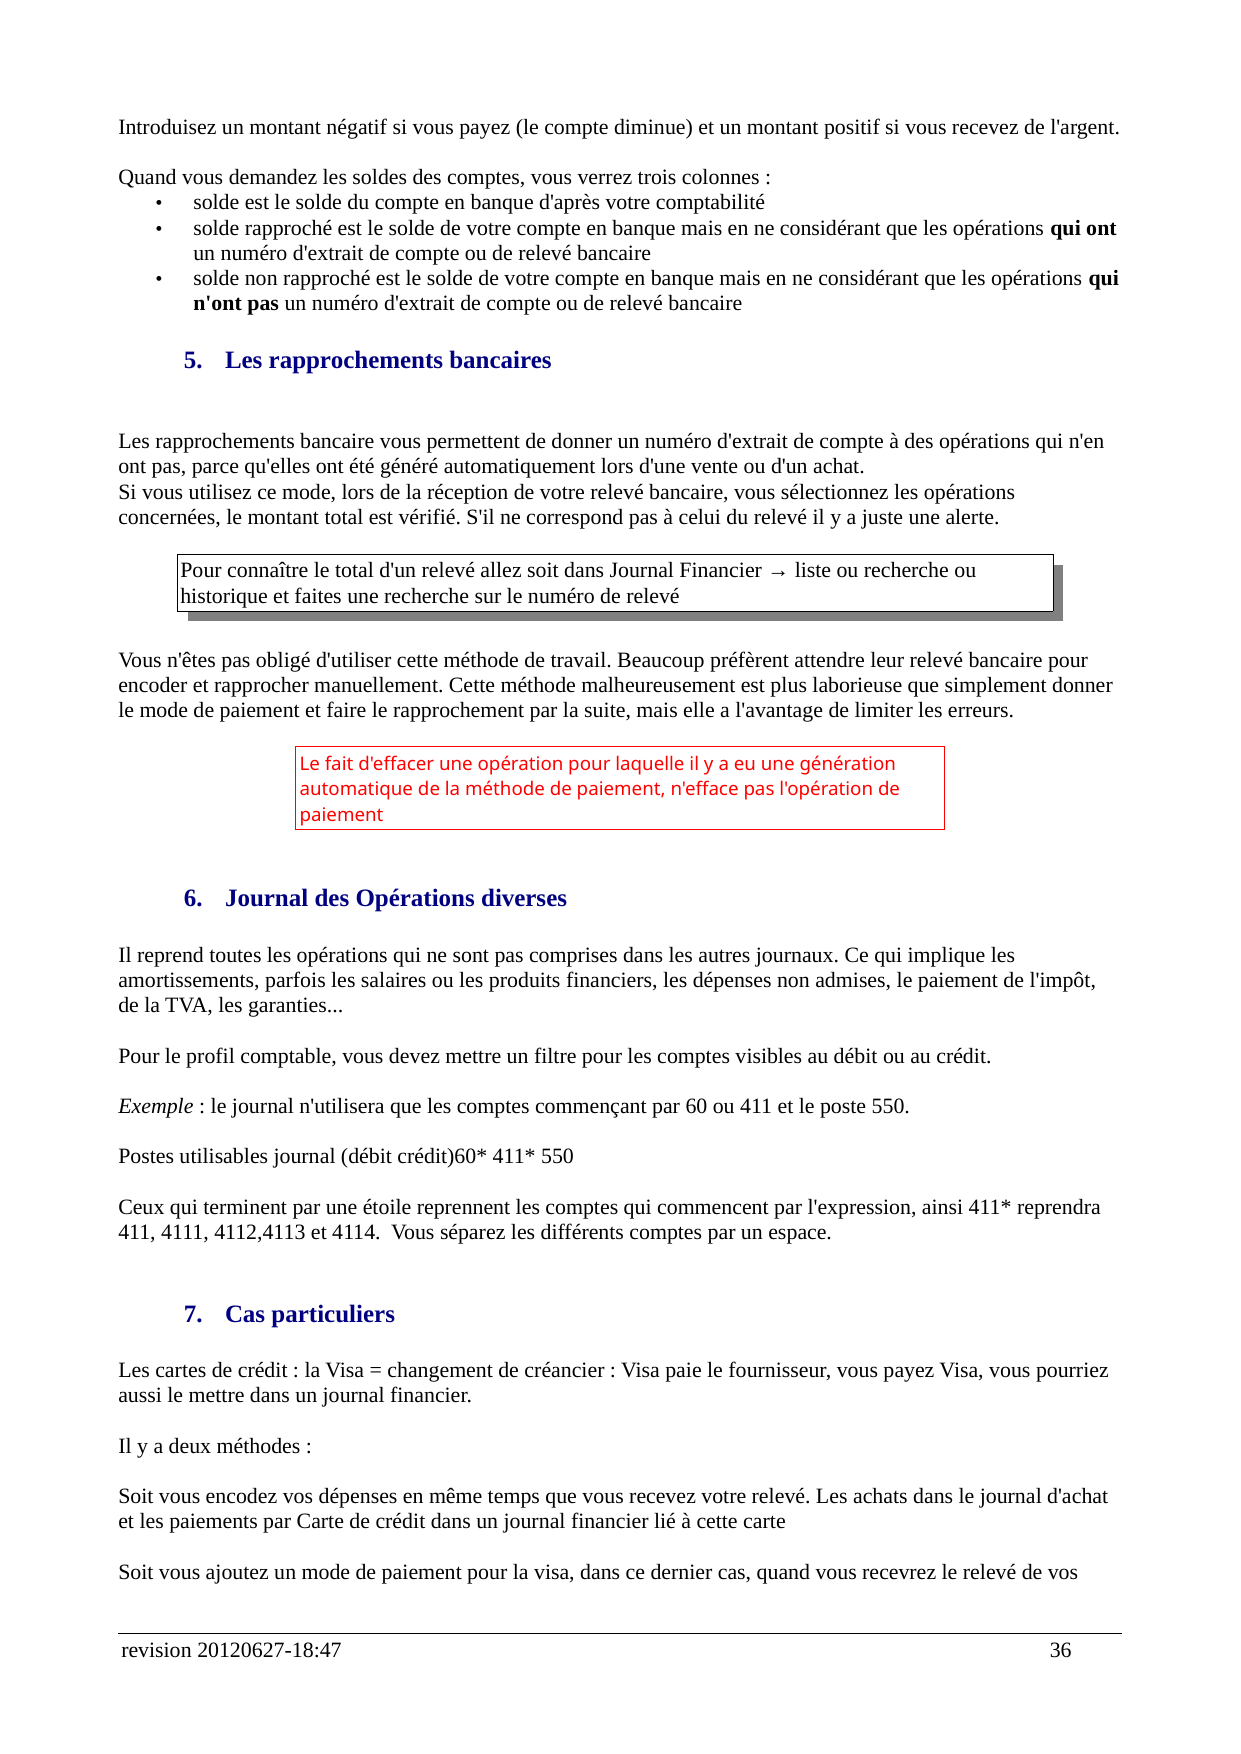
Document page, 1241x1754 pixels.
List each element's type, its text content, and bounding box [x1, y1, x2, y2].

text Les cartes de crédit : la Visa = changement de créancier : Visa paie le fournisseur, vous payez Visa, vous pourriez aussi le mettre dans un journal financier. [118, 1357, 1122, 1408]
text Postes utilisables journal (débit crédit)60* 411* 550 [118, 1143, 1122, 1169]
text Il reprend toutes les opérations qui ne sont pas comprises dans les autres journaux. Ce qui implique les amortissements, parfois les salaires ou les produits financiers, les dépenses non admises, le paiement de l'impôt, de la TVA, les garanties... [118, 942, 1122, 1017]
text Il y a deux méthodes : [118, 1433, 1122, 1458]
subtitle Cas particuliers [177, 1299, 1122, 1328]
text Soit vous encodez vos dépenses en même temps que vous recevez votre relevé. Les achats dans le journal d'achat et les paiements par Carte de crédit dans un journal financier lié à cette carte [118, 1483, 1122, 1534]
text Soit vous ajoutez un mode de paiement pour la visa, dans ce dernier cas, quand vous recevrez le relevé de vos [118, 1559, 1122, 1584]
text Pour connaître le total d'un relevé allez soit dans Journal Financier → liste ou recherche ou historique et faites une recherche sur le numéro de relevé [178, 555, 1052, 611]
text Le fait d'effacer une opération pour laquelle il y a eu une génération automatique de la méthode de paiement, n'efface pas l'opération de paiement [296, 747, 944, 829]
text Les rapprochements bancaire vous permettent de donner un numéro d'extrait de compte à des opérations qui n'en ont pas, parce qu'elles ont été généré automatiquement lors d'une vente ou d'un achat. [118, 428, 1122, 479]
list solde rapproché est le solde de votre compte en banque mais en ne considérant que les opérations qui ont un numéro d'extrait de compte ou de relevé bancaire [156, 214, 1122, 265]
list solde est le solde du compte en banque d'après votre comptabilité [156, 189, 1122, 214]
text Exemple : le journal n'utilisera que les comptes commençant par 60 ou 411 et le poste 550. [118, 1093, 1122, 1118]
text Quand vous demandez les soldes des comptes, vous verrez trois colonnes : [118, 164, 1122, 189]
text Vous n'êtes pas obligé d'utiliser cette méthode de travail. Beaucoup préfèrent attendre leur relevé bancaire pour encoder et rapprocher manuellement. Cette méthode malheureusement est plus laborieuse que simplement donner le mode de paiement et faire le rapprochement par la suite, mais elle a l'avantage de limiter les erreurs. [118, 647, 1122, 722]
text Ceux qui terminent par une étoile reprennent les comptes qui commencent par l'expression, ainsi 411* reprendra 411, 4111, 4112,4113 et 4114. Vous séparez les différents comptes par un espace. [118, 1194, 1122, 1244]
text Introduisez un montant négatif si vous payez (le compte diminue) et un montant positif si vous recevez de l'argent. [118, 114, 1122, 139]
text Si vous utilisez ce mode, lors de la réception de votre relevé bancaire, vous sélectionnez les opérations concernées, le montant total est vérifié. S'il ne correspond pas à celui du relevé il y a juste une alerte. [118, 479, 1122, 529]
subtitle Journal des Opérations diverses [177, 883, 1122, 912]
text Pour le profil comptable, vous devez mettre un filtre pour les comptes visibles au débit ou au crédit. [118, 1043, 1122, 1068]
list solde non rapproché est le solde de votre compte en banque mais en ne considérant que les opérations qui n'ont pas un numéro d'extrait de compte ou de relevé bancaire [156, 265, 1122, 315]
subtitle Les rapprochements bancaires [177, 345, 1122, 374]
